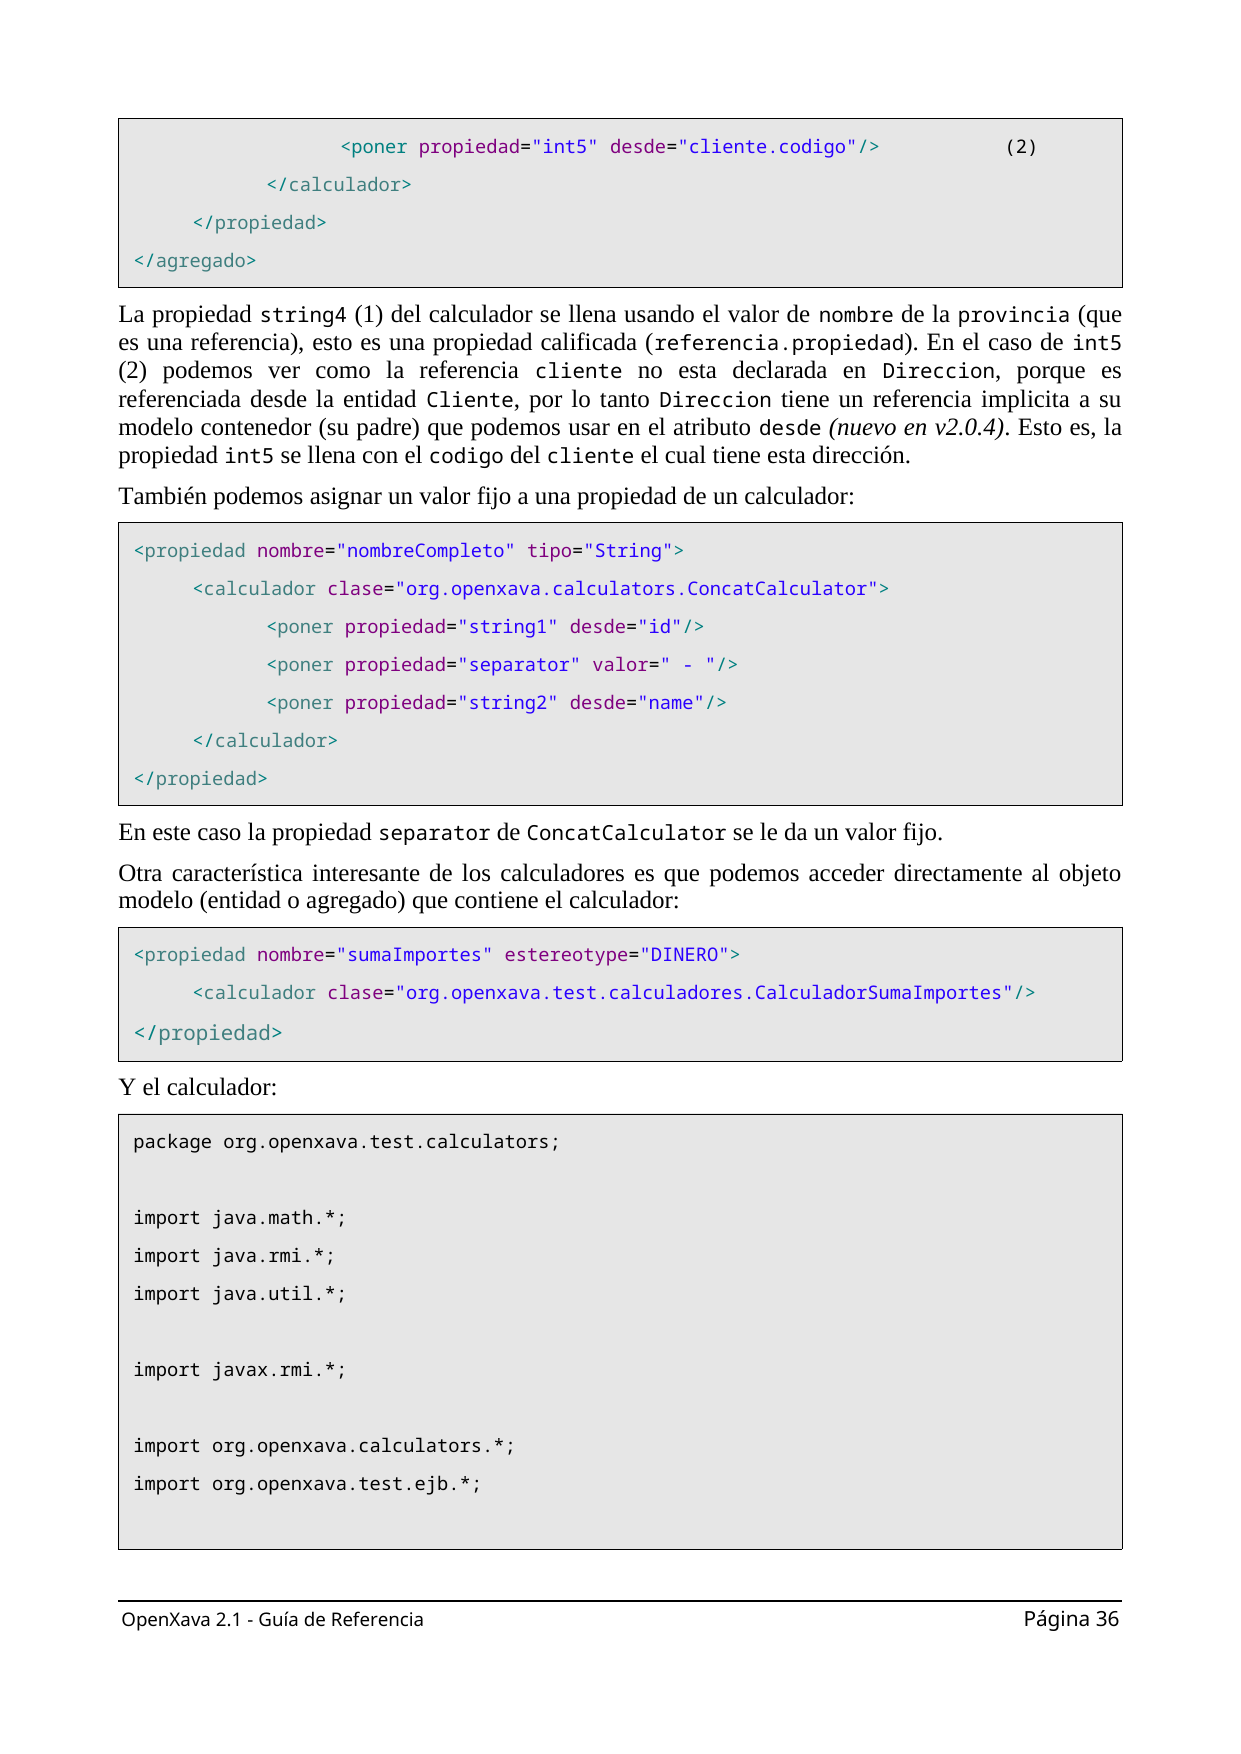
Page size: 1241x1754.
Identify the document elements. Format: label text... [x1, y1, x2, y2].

text import javax.rmi.*; [119, 1342, 1122, 1379]
text <poner propiedad="string1" desde="id"/> [119, 598, 1122, 636]
text </agregado> [119, 232, 1122, 287]
text <calculador clase="org.openxava.test.calculadores.CalculadorSumaImportes"/> [119, 965, 1122, 1003]
text <poner propiedad="int5" desde="cliente.codigo"/> (2) [119, 119, 1122, 156]
text import org.openxava.calculators.*; [119, 1418, 1122, 1456]
text La propiedad string4 (1) del calculador se llena usando el valor de nombre de la provincia (que es una referencia), esto es una propiedad calificada (referencia.propiedad). En el caso de int5 (2) podemos ver como la referencia cliente no esta declarada en Direccion, porque es referenciada desde la entidad Cliente, por lo tanto Direccion tiene un referencia implicita a su modelo contenedor (su padre) que podemos usar en el atributo desde (nuevo en v2.0.4). Esto es, la propiedad int5 se llena con el codigo del cliente el cual tiene esta dirección. [118, 300, 1122, 469]
text </calculador> [119, 156, 1122, 194]
text import java.util.*; [119, 1266, 1122, 1303]
text Y el calculador: [118, 1073, 1122, 1101]
text </propiedad> [119, 1003, 1122, 1061]
text import org.openxava.test.ejb.*; [119, 1456, 1122, 1494]
text <calculador clase="org.openxava.calculators.ConcatCalculator"> [119, 560, 1122, 598]
text </propiedad> [119, 194, 1122, 232]
text </calculador> [119, 712, 1122, 750]
text <poner propiedad="separator" valor=" - "/> [119, 636, 1122, 674]
text package org.openxava.test.calculators; [119, 1115, 1122, 1151]
text import java.rmi.*; [119, 1227, 1122, 1266]
text <propiedad nombre="nombreCompleto" tipo="String"> [119, 523, 1122, 560]
text <poner propiedad="string2" desde="name"/> [119, 674, 1122, 712]
text <propiedad nombre="sumaImportes" estereotype="DINERO"> [119, 928, 1122, 965]
text </propiedad> [119, 750, 1122, 805]
text Otra característica interesante de los calculadores es que podemos acceder directamente al objeto modelo (entidad o agregado) que contiene el calculador: [118, 859, 1122, 914]
text En este caso la propiedad separator de ConcatCalculator se le da un valor fijo. [118, 818, 1122, 846]
text También podemos asignar un valor fijo a una propiedad de un calculador: [118, 482, 1122, 509]
text import java.math.*; [119, 1189, 1122, 1227]
